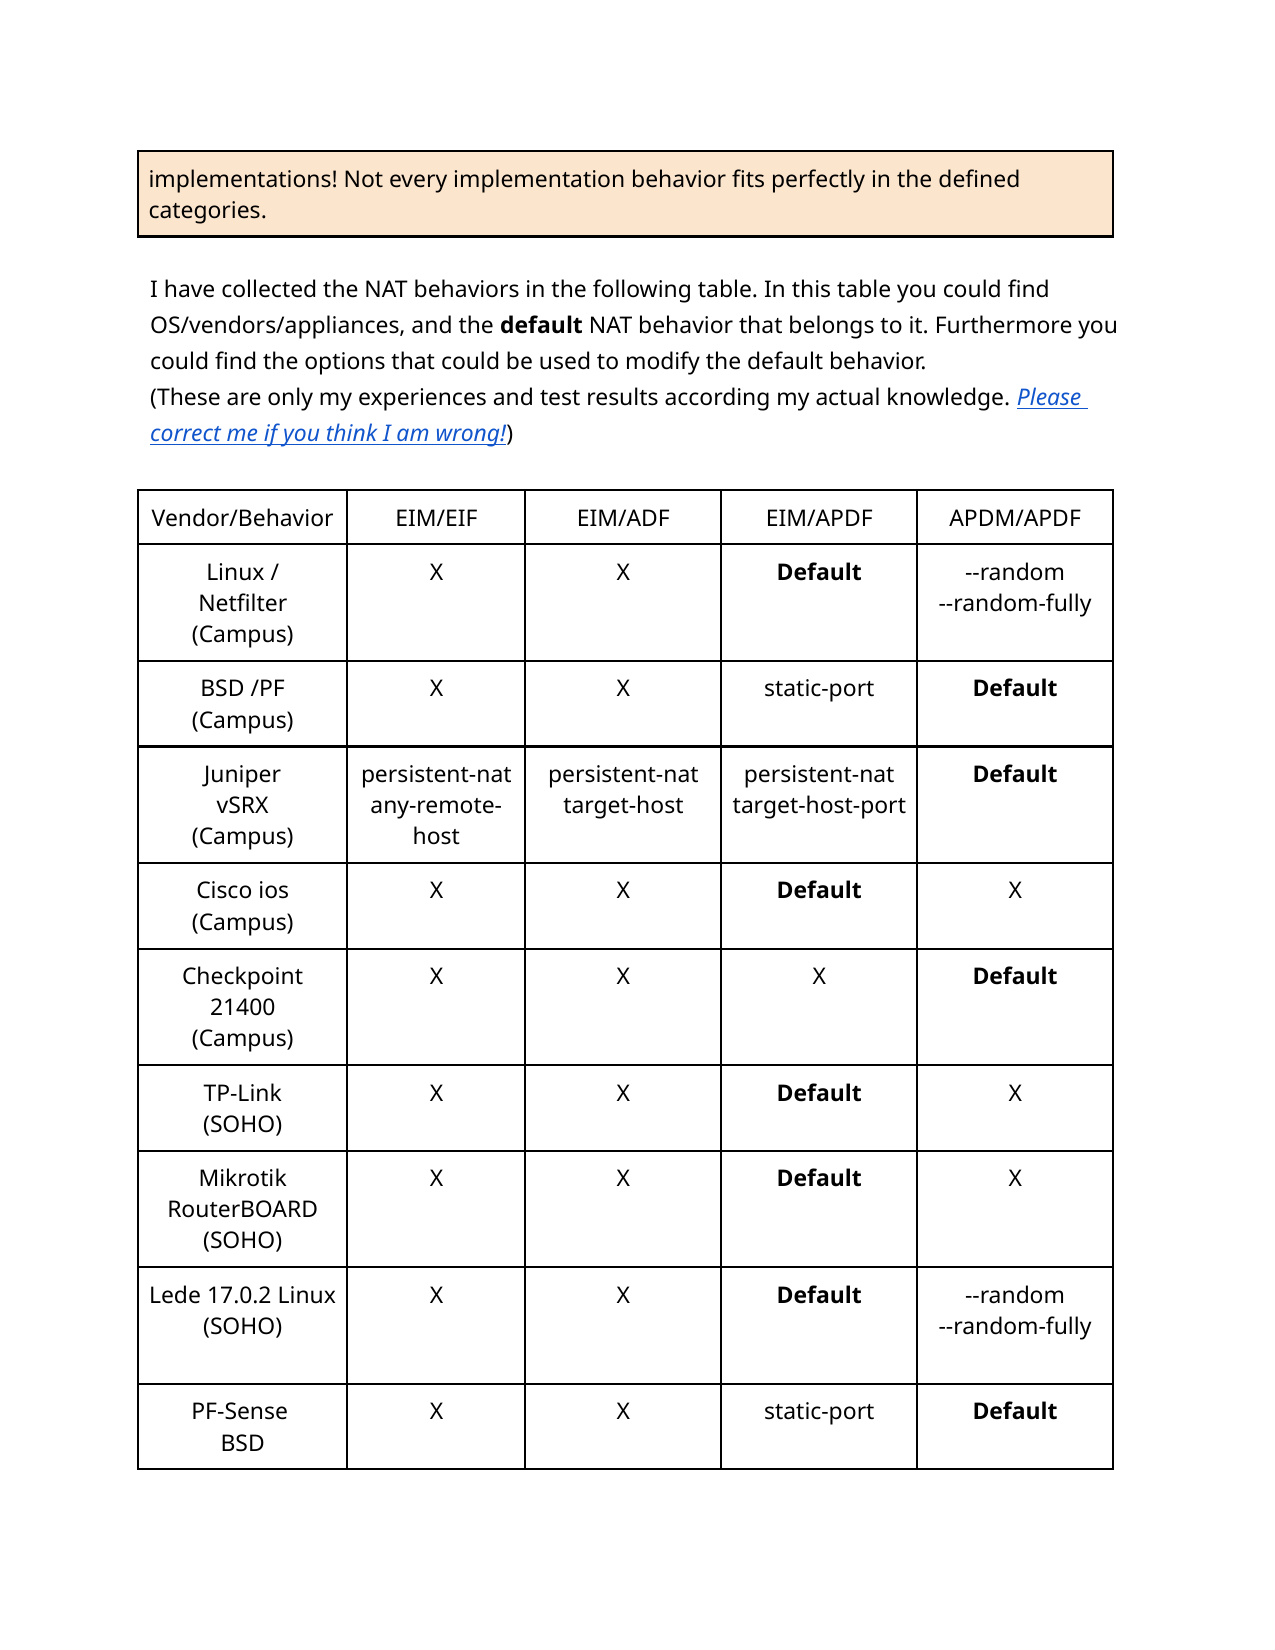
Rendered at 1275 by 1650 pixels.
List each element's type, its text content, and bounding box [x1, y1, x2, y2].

table_header APDM/APDF [918, 491, 1112, 543]
table_cell X [526, 864, 720, 947]
table_cell X [348, 1066, 524, 1149]
table_cell Default [722, 864, 916, 947]
table_cell X [722, 950, 916, 1064]
table_cell Default [722, 1066, 916, 1149]
table_cell X [348, 1268, 524, 1383]
table_cell persistent-nat target-host-port [722, 748, 916, 862]
table_cell Mikrotik RouterBOARD (SOHO) [139, 1152, 346, 1266]
table_cell static-port [722, 1385, 916, 1468]
table_cell Default [722, 1152, 916, 1266]
table_cell X [348, 662, 524, 745]
table_cell X [526, 950, 720, 1064]
table_cell X [918, 1066, 1112, 1149]
table_cell X [348, 1385, 524, 1468]
table_cell X [348, 864, 524, 947]
table_cell --random --random-fully [918, 545, 1112, 660]
table_cell TP-Link (SOHO) [139, 1066, 346, 1149]
table_cell X [526, 662, 720, 745]
table_cell Cisco ios (Campus) [139, 864, 346, 947]
table_cell --random --random-fully [918, 1268, 1112, 1383]
table_cell PF-Sense BSD [139, 1385, 346, 1468]
table_header EIM/APDF [722, 491, 916, 543]
table_cell X [526, 1066, 720, 1149]
table_cell persistent-nat any-remote-host [348, 748, 524, 862]
table_cell static-port [722, 662, 916, 745]
table_cell X [348, 950, 524, 1064]
table_cell Default [918, 950, 1112, 1064]
table_cell Default [918, 1385, 1112, 1468]
table_cell Linux / Netfilter (Campus) [139, 545, 346, 660]
text I have collected the NAT behaviors in the following table. In this table you could find OS/vendors/appliances, and the default NAT behavior that belongs to it. Furthermore you could find the options that could be used to modify the default behavior. [150, 273, 1125, 377]
table_cell X [918, 1152, 1112, 1266]
table_cell X [526, 1385, 720, 1468]
table_cell Default [918, 662, 1112, 745]
table_cell X [348, 545, 524, 660]
table_header Vendor/Behavior [139, 491, 346, 543]
table_cell BSD /PF (Campus) [139, 662, 346, 745]
table_cell X [918, 864, 1112, 947]
table_cell Default [722, 545, 916, 660]
table_cell Checkpoint 21400 (Campus) [139, 950, 346, 1064]
table_cell X [526, 545, 720, 660]
table_cell Default [918, 748, 1112, 862]
table_cell Juniper vSRX (Campus) [139, 748, 346, 862]
table_cell Lede 17.0.2 Linux (SOHO) [139, 1268, 346, 1383]
table_cell X [526, 1268, 720, 1383]
table_header EIM/ADF [526, 491, 720, 543]
text (These are only my experiences and test results according my actual knowledge. Please correct me if you think I am wrong!) [150, 381, 1125, 484]
table_header implementations! Not every implementation behavior fits perfectly in the defined categories. [139, 152, 1112, 235]
table_cell Default [722, 1268, 916, 1383]
table_cell X [526, 1152, 720, 1266]
table_cell persistent-nat target-host [526, 748, 720, 862]
table_cell X [348, 1152, 524, 1266]
table_header EIM/EIF [348, 491, 524, 543]
